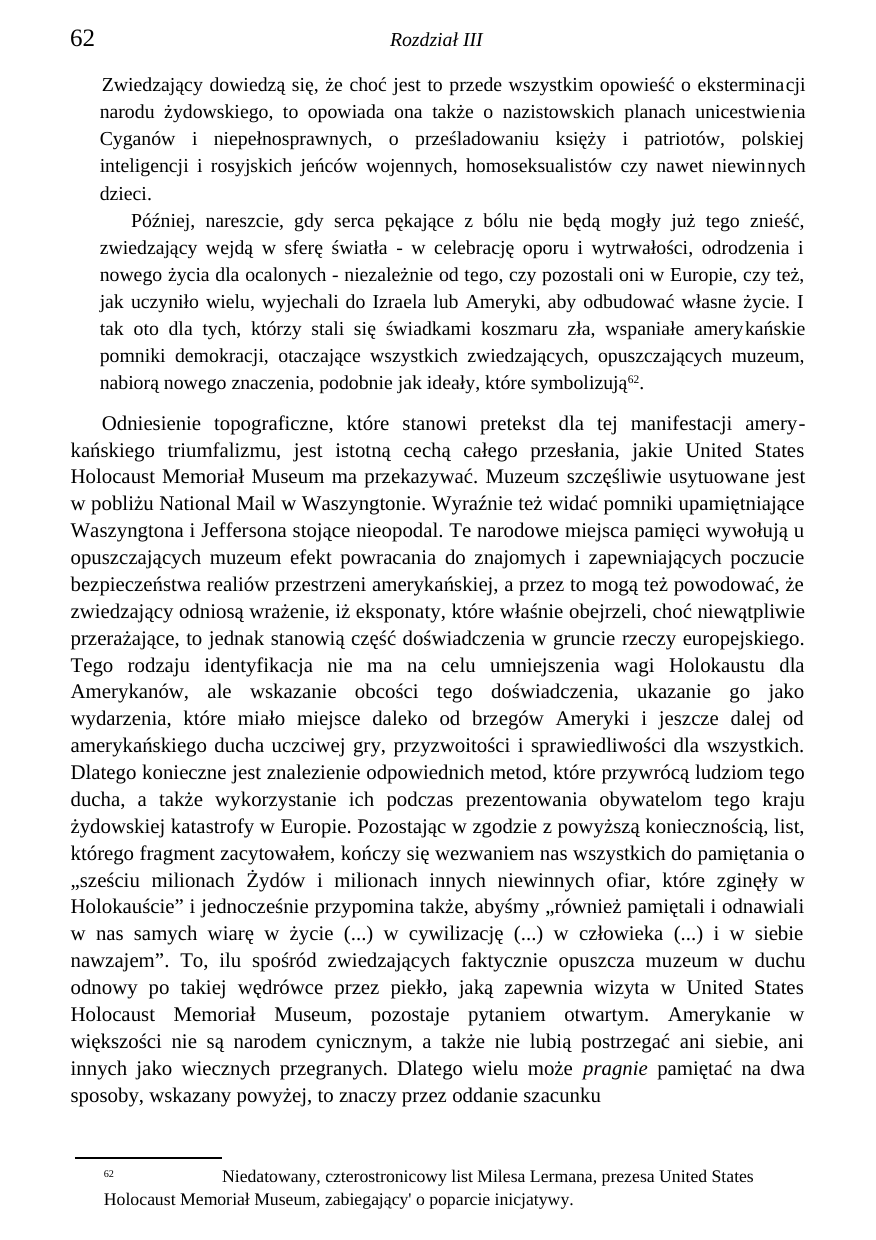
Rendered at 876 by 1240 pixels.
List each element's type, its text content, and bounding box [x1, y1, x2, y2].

text Odniesienie topograficzne, które stanowi pretekst dla tej manifestacji amery­kańskiego triumfalizmu, jest istotną cechą całego przesłania, jakie United States Holocaust Memoriał Museum ma przekazywać. Muzeum szczęśliwie usytuowa­ne jest w pobliżu National Mail w Waszyngtonie. Wyraźnie też widać pomniki upamiętniające Waszyngtona i Jeffersona stojące nieopodal. Te narodowe miejsca pamięci wywołują u opuszczających muzeum efekt powracania do znajomych i zapewniających poczucie bezpieczeństwa realiów przestrzeni amerykańskiej, a przez to mogą też powodować, że zwiedzający odniosą wrażenie, iż ekspona­ty, które właśnie obejrzeli, choć niewątpliwie przerażające, to jednak stanowią część doświadczenia w gruncie rzeczy europejskiego. Tego rodzaju identyfikacja nie ma na celu umniejszenia wagi Holokaustu dla Amerykanów, ale wskazanie obcości tego doświadczenia, ukazanie go jako wydarzenia, które miało miejsce daleko od brzegów Ameryki i jeszcze dalej od amerykańskiego ducha uczciwej gry, przyzwoitości i sprawiedliwości dla wszystkich. Dlatego konieczne jest zna­lezienie odpowiednich metod, które przywrócą ludziom tego ducha, a także wy­korzystanie ich podczas prezentowania obywatelom tego kraju żydowskiej kata­strofy w Europie. Pozostając w zgodzie z powyższą koniecznością, list, którego fragment zacytowałem, kończy się wezwaniem nas wszystkich do pamiętania o „sześciu milionach Żydów i milionach innych niewinnych ofiar, które zginęły w Holokauście” i jednocześnie przypomina także, abyśmy „również pamiętali i odnawiali w nas samych wiarę w życie (...) w cywilizację (...) w człowieka (...) i w siebie nawzajem”. To, ilu spośród zwiedzających faktycznie opuszcza mu­zeum w duchu odnowy po takiej wędrówce przez piekło, jaką zapewnia wizyta w United States Holocaust Memoriał Museum, pozostaje pytaniem otwartym. Amerykanie w większości nie są narodem cynicznym, a także nie lubią postrzegać ani siebie, ani innych jako wiecznych przegranych. Dlatego wielu może pragnie pamiętać na dwa sposoby, wskazany powyżej, to znaczy przez oddanie szacunku [70, 411, 805, 1107]
text 62 Niedatowany, czterostronicowy list Milesa Lermana, prezesa United States Holocaust Me­moriał Museum, zabiegający' o poparcie inicjatywy. [104, 1166, 805, 1209]
text 62 [70, 23, 101, 51]
text Później, nareszcie, gdy serca pękające z bólu nie będą mogły już tego znieść, zwiedzający wejdą w sferę światła - w celebrację oporu i wytrwałości, odrodzenia i nowego życia dla ocalonych - niezależnie od tego, czy pozostali oni w Europie, czy też, jak uczyniło wielu, wyjechali do Izraela lub Ameryki, aby odbudować własne życie. I tak oto dla tych, którzy stali się świadkami koszmaru zła, wspaniałe amery­kańskie pomniki demokracji, otaczające wszystkich zwiedzających, opuszczających muzeum, nabiorą nowego znaczenia, podobnie jak ideały, które symbolizują62. [99, 208, 805, 394]
text Zwiedzający dowiedzą się, że choć jest to przede wszystkim opowieść o ekstermina­cji narodu żydowskiego, to opowiada ona także o nazistowskich planach unicestwie­nia Cyganów i niepełnosprawnych, o prześladowaniu księży i patriotów, polskiej inteligencji i rosyjskich jeńców wojennych, homoseksualistów czy nawet niewin­nych dzieci. [99, 73, 805, 204]
text Rozdział III [383, 28, 491, 50]
